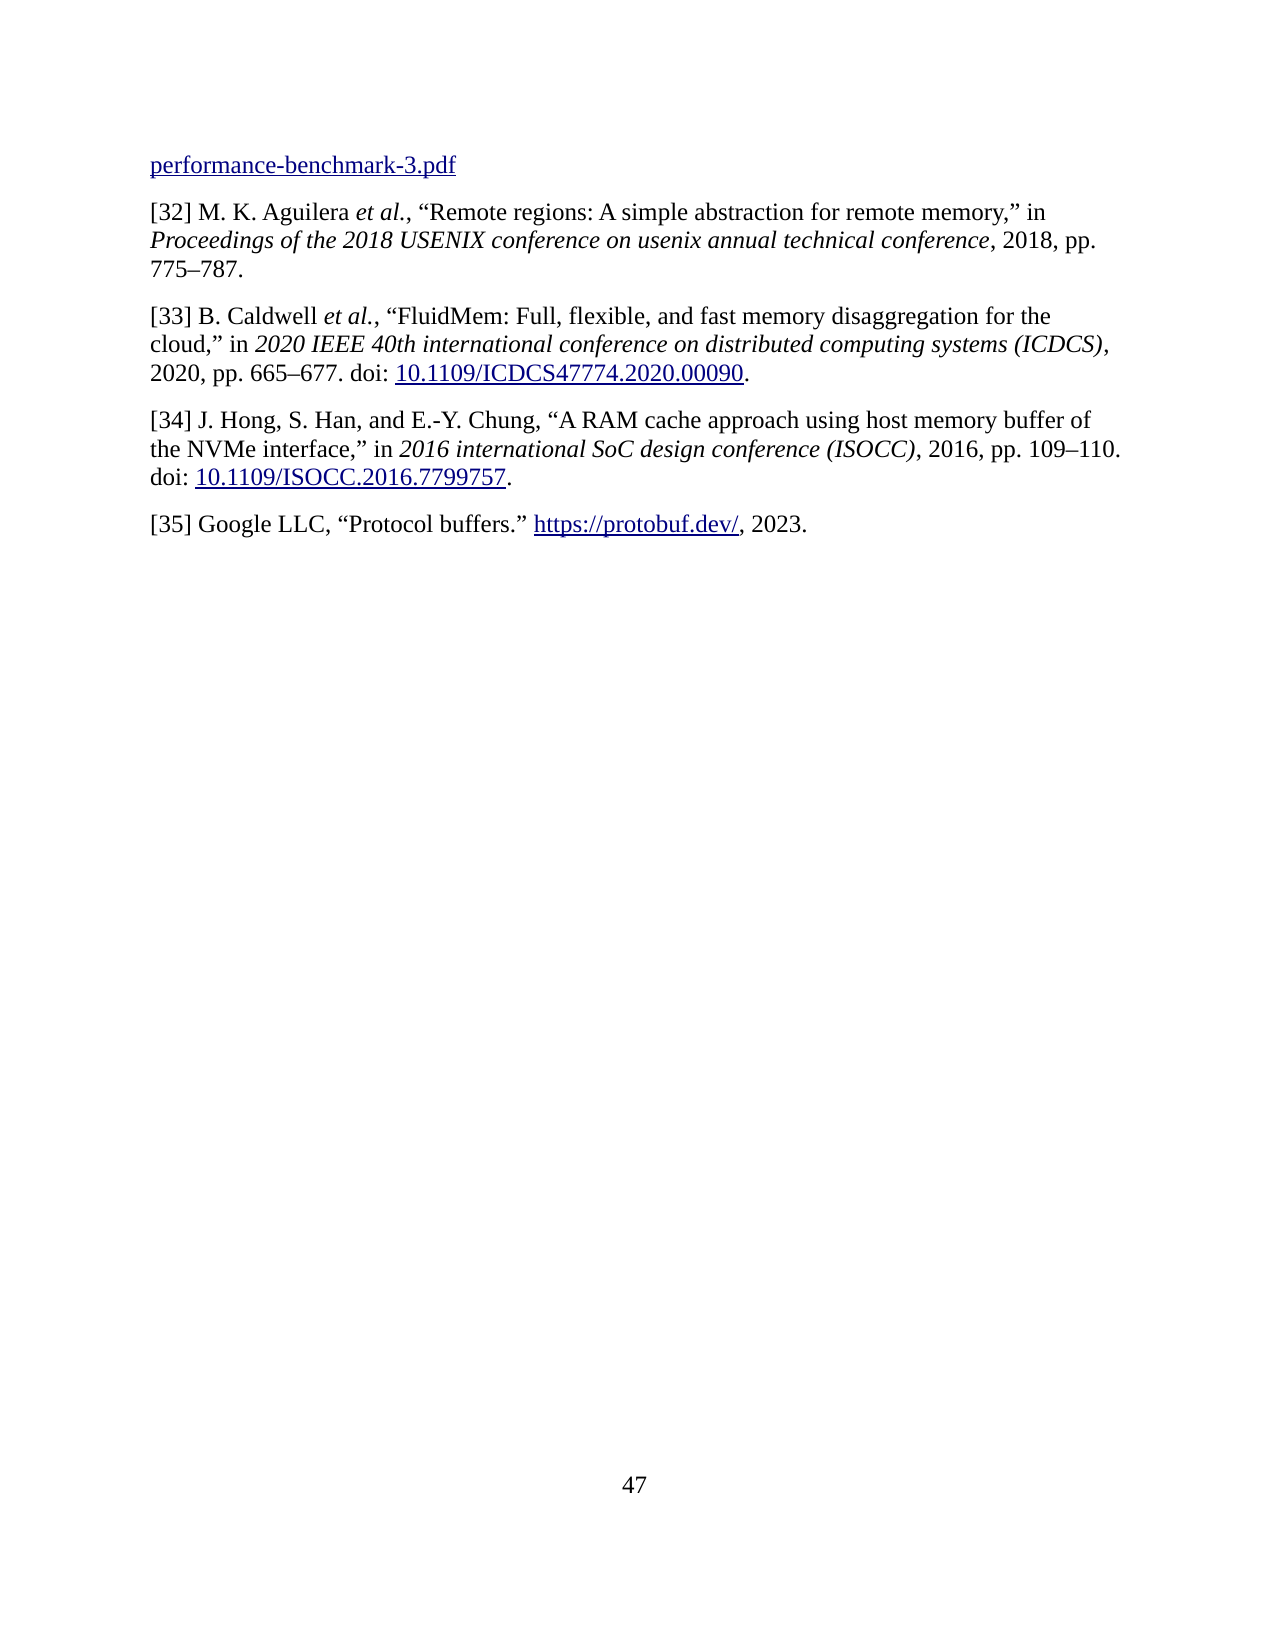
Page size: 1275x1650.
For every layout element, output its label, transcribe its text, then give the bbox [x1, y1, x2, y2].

text performance-benchmark-3.pdf [150, 150, 1125, 179]
text [33] B. Caldwell et al., “FluidMem: Full, flexible, and fast memory disaggregation for the cloud,” in 2020 IEEE 40th international conference on distributed computing systems (ICDCS), 2020, pp. 665–677. doi: 10.1109/ICDCS47774.2020.00090. [150, 301, 1125, 387]
text [34] J. Hong, S. Han, and E.-Y. Chung, “A RAM cache approach using host memory buffer of the NVMe interface,” in 2016 international SoC design conference (ISOCC), 2016, pp. 109–110. doi: 10.1109/ISOCC.2016.7799757. [150, 405, 1125, 491]
text [32] M. K. Aguilera et al., “Remote regions: A simple abstraction for remote memory,” in Proceedings of the 2018 USENIX conference on usenix annual technical conference, 2018, pp. 775–787. [150, 197, 1125, 283]
text [35] Google LLC, “Protocol buffers.” https://protobuf.dev/, 2023. [150, 509, 1125, 538]
